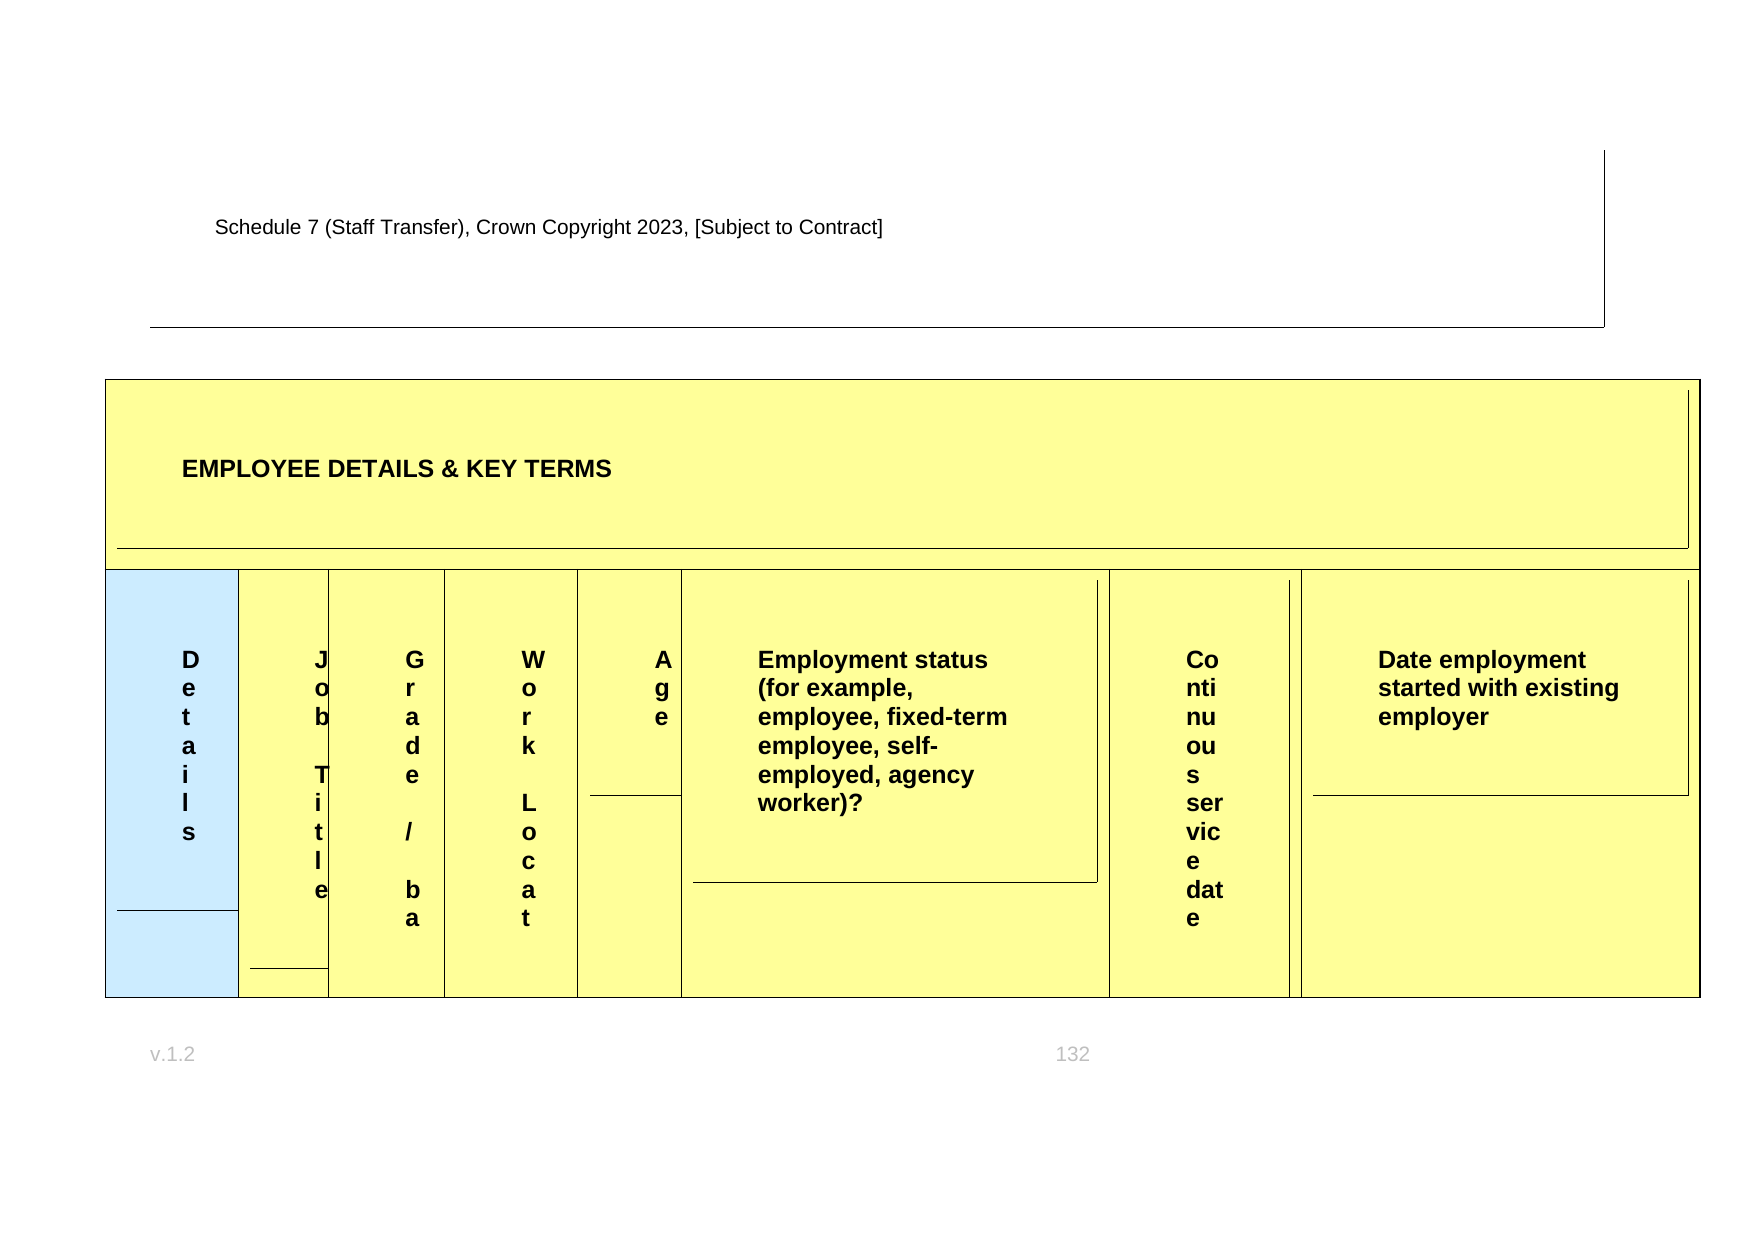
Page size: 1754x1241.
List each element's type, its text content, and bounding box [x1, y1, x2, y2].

table_cell Age [578, 570, 681, 997]
table_cell Employment status (for example, employee, fixed-term employee, self-employed, agency worker)? [682, 570, 1109, 997]
table_cell Date employment started with existing employer [1302, 570, 1699, 997]
table_cell Work Locat [445, 570, 577, 997]
table_cell Continuous service date [1110, 570, 1301, 997]
table_cell Job Title [239, 570, 328, 997]
table_header EMPLOYEE DETAILS & KEY TERMS [106, 380, 1699, 569]
table_cell Details [106, 570, 238, 997]
table_cell Grade / ba [329, 570, 444, 997]
